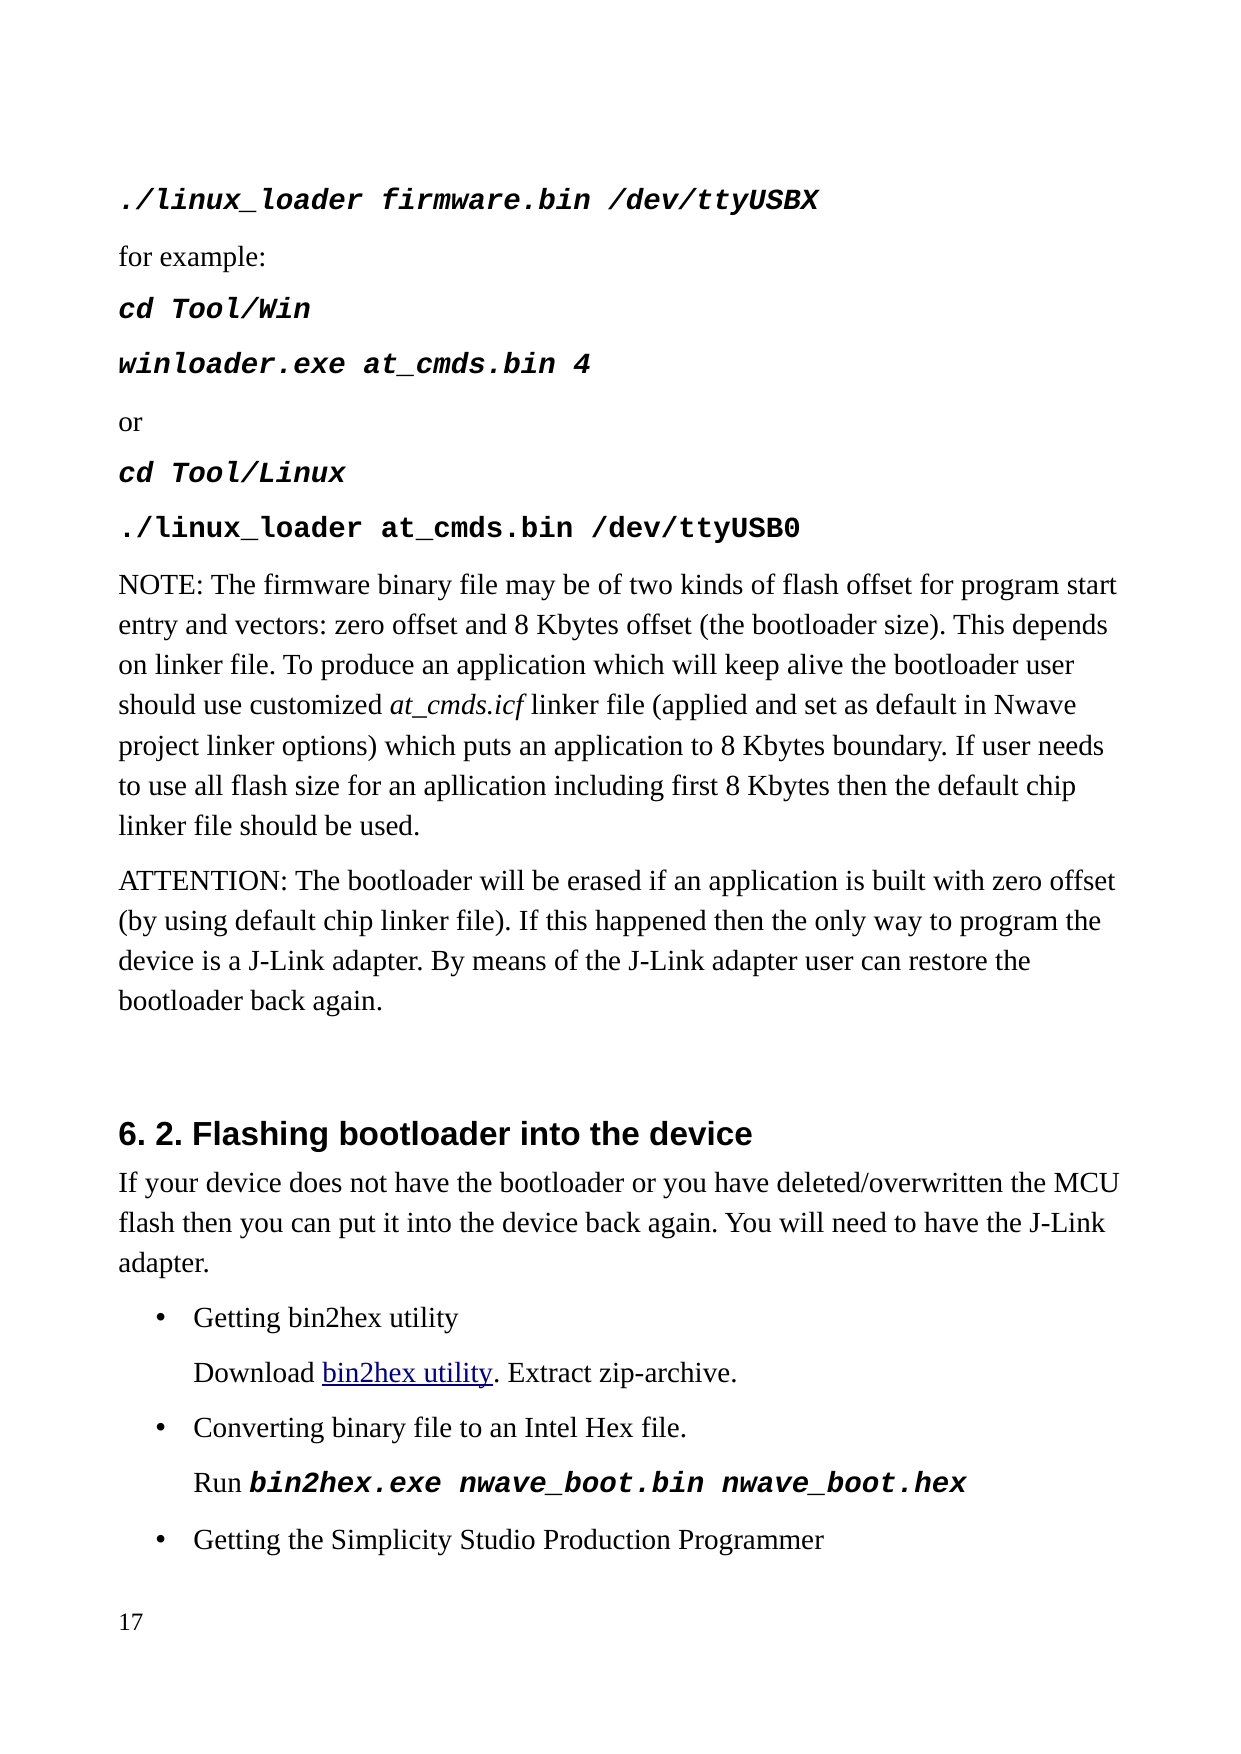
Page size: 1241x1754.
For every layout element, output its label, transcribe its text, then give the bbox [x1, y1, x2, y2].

list Converting binary file to an Intel Hex file. [156, 1410, 1122, 1443]
text cd Tool/Linux [118, 458, 1122, 492]
text for example: [118, 239, 1122, 273]
text NOTE: The firmware binary file may be of two kinds of flash offset for program start entry and vectors: zero offset and 8 Kbytes offset (the bootloader size). This depends on linker file. To produce an application which will keep alive the bootloader user should use customized at_cmds.icf linker file (applied and set as default in Nwave project linker options) which puts an application to 8 Kbytes boundary. If user needs to use all flash size for an apllication including first 8 Kbytes then the default chip linker file should be used. [118, 567, 1122, 842]
subtitle 6. 2. Flashing bootloader into the device [118, 1114, 1122, 1152]
text cd Tool/Win [118, 294, 1122, 327]
text ATTENTION: The bootloader will be erased if an application is built with zero offset (by using default chip linker file). If this happened then the only way to program the device is a J-Link adapter. By means of the J-Link adapter user can restore the bootloader back again. [118, 863, 1122, 1017]
text ./linux_loader at_cmds.bin /dev/ttyUSB0 [118, 513, 1122, 546]
list Getting bin2hex utility [156, 1300, 1122, 1334]
list Run bin2hex.exe nwave_boot.bin nwave_boot.hex [156, 1465, 1122, 1501]
list Getting the Simplicity Studio Production Programmer [156, 1522, 1122, 1556]
text If your device does not have the bootloader or you have deleted/overwritten the MCU flash then you can put it into the device back again. You will need to have the J-Link adapter. [118, 1165, 1122, 1279]
text or [118, 404, 1122, 437]
text ./linux_loader firmware.bin /dev/ttyUSBX [118, 185, 1122, 218]
text winloader.exe at_cmds.bin 4 [118, 349, 1122, 382]
list Download bin2hex utility. Extract zip-archive. [156, 1355, 1122, 1388]
